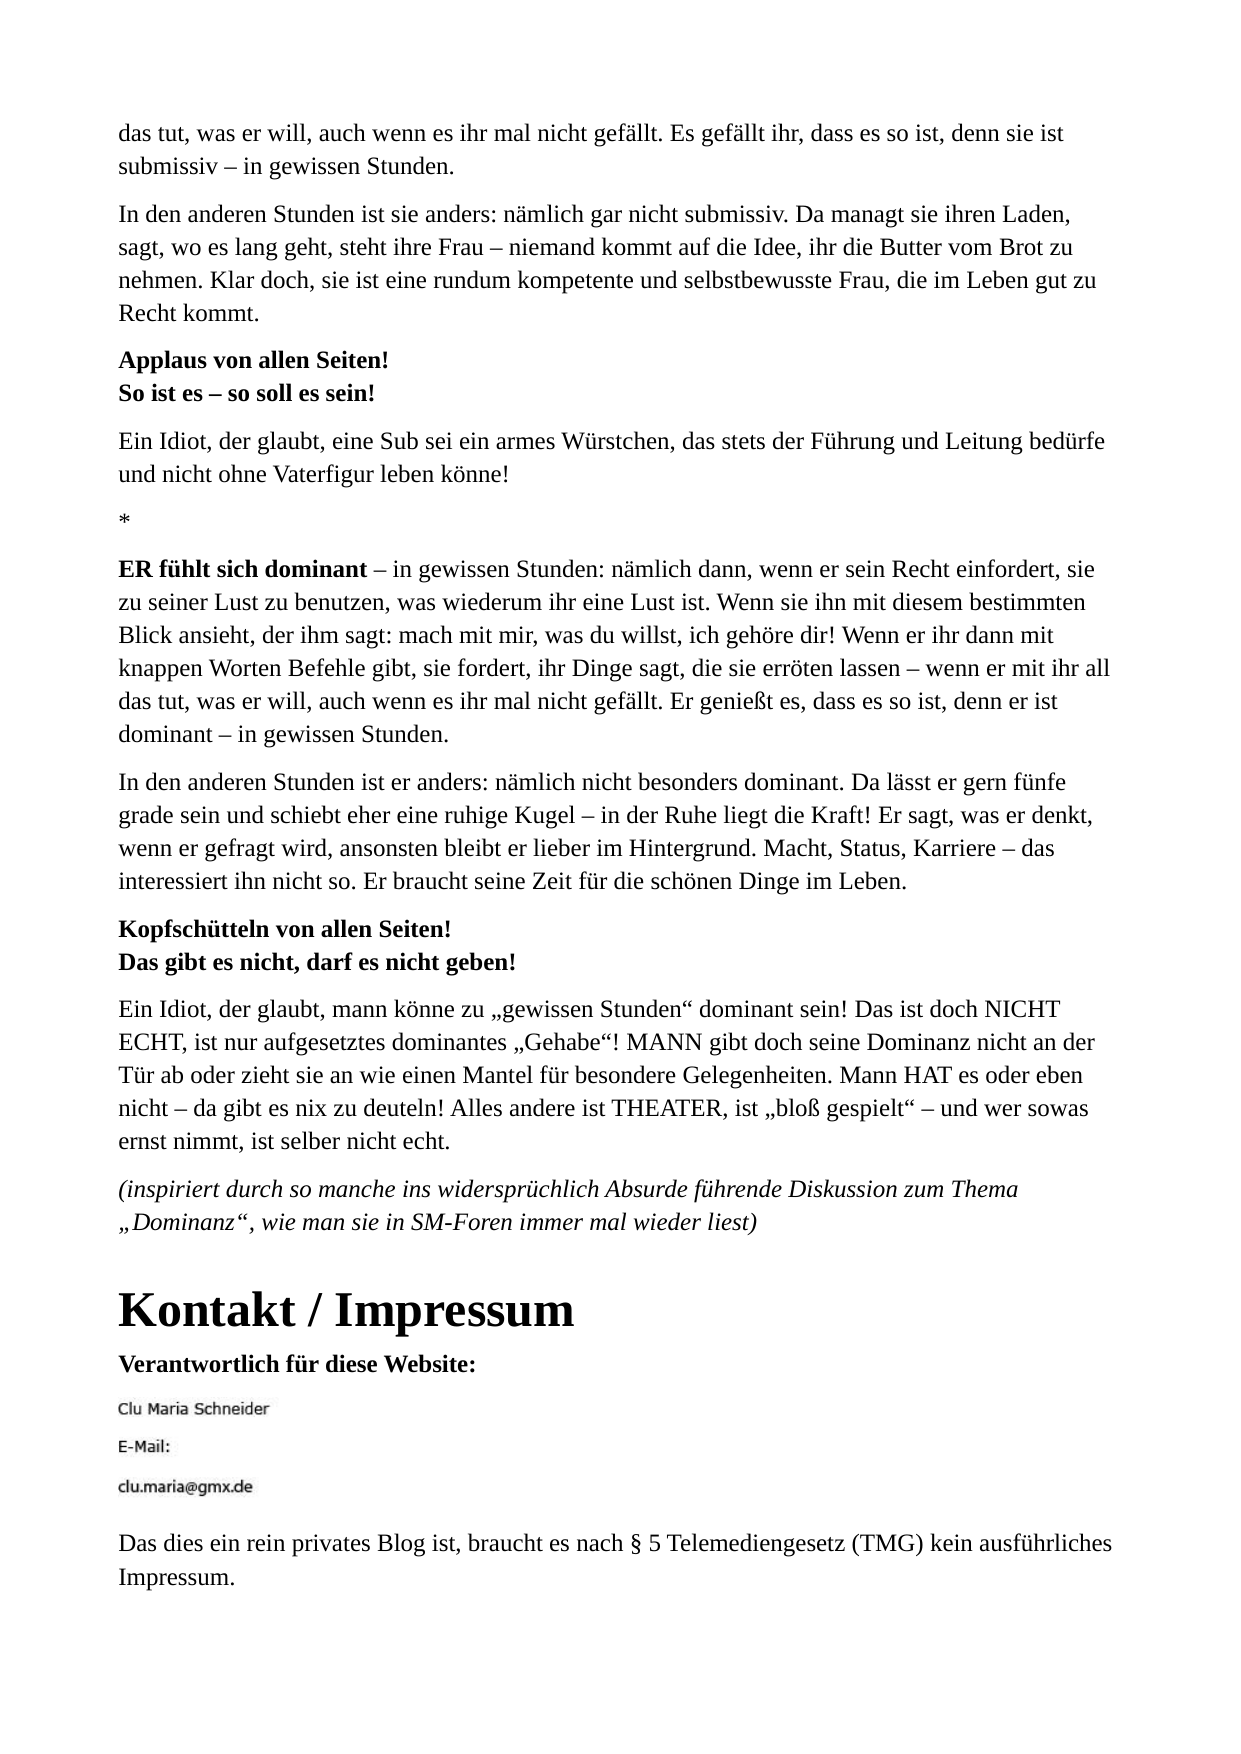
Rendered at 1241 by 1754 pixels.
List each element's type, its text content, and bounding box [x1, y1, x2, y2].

text Verantwortlich für diese Website: [118, 1349, 1122, 1378]
text ER fühlt sich dominant – in gewissen Stunden: nämlich dann, wenn er sein Recht einfordert, sie zu seiner Lust zu benutzen, was wiederum ihr eine Lust ist. Wenn sie ihn mit diesem bestimmten Blick ansieht, der ihm sagt: mach mit mir, was du willst, ich gehöre dir! Wenn er ihr dann mit knappen Worten Befehle gibt, sie fordert, ihr Dinge sagt, die sie erröten lassen – wenn er mit ihr all das tut, was er will, auch wenn es ihr mal nicht gefällt. Er genießt es, dass es so ist, denn er ist dominant – in gewissen Stunden. [118, 554, 1122, 748]
text das tut, was er will, auch wenn es ihr mal nicht gefällt. Es gefällt ihr, dass es so ist, denn sie ist submissiv – in gewissen Stunden. [118, 118, 1122, 180]
text Applaus von allen Seiten! So ist es – so soll es sein! [118, 345, 1122, 407]
text * [118, 507, 1122, 535]
subtitle Kontakt / Impressum [118, 1279, 1122, 1337]
text In den anderen Stunden ist sie anders: nämlich gar nicht submissiv. Da managt sie ihren Laden, sagt, wo es lang geht, steht ihre Frau – niemand kommt auf die Idee, ihr die Butter vom Brot zu nehmen. Klar doch, sie ist eine rundum kompetente und selbstbewusste Frau, die im Leben gut zu Recht kommt. [118, 199, 1122, 327]
text Ein Idiot, der glaubt, mann könne zu „gewissen Stunden“ dominant sein! Das ist doch NICHT ECHT, ist nur aufgesetztes dominantes „Gehabe“! MANN gibt doch seine Dominanz nicht an der Tür ab oder zieht sie an wie einen Mantel für besondere Gelegenheiten. Mann HAT es oder eben nicht – da gibt es nix zu deuteln! Alles andere ist THEATER, ist „bloß gespielt“ – und wer sowas ernst nimmt, ist selber nicht echt. [118, 994, 1122, 1155]
text Ein Idiot, der glaubt, eine Sub sei ein armes Würstchen, das stets der Führung und Leitung bedürfe und nicht ohne Vaterfigur leben könne! [118, 426, 1122, 488]
picture [118, 1397, 309, 1510]
text Das dies ein rein privates Blog ist, braucht es nach § 5 Telemediengesetz (TMG) kein ausführliches Impressum. [118, 1528, 1122, 1590]
text Kopfschütteln von allen Seiten! Das gibt es nicht, darf es nicht geben! [118, 914, 1122, 975]
text (inspiriert durch so manche ins widersprüchlich Absurde führende Diskussion zum Thema „Dominanz“, wie man sie in SM-Foren immer mal wieder liest) [118, 1174, 1122, 1236]
text In den anderen Stunden ist er anders: nämlich nicht besonders dominant. Da lässt er gern fünfe grade sein und schiebt eher eine ruhige Kugel – in der Ruhe liegt die Kraft! Er sagt, was er denkt, wenn er gefragt wird, ansonsten bleibt er lieber im Hintergrund. Macht, Status, Karriere – das interessiert ihn nicht so. Er braucht seine Zeit für die schönen Dinge im Leben. [118, 767, 1122, 895]
